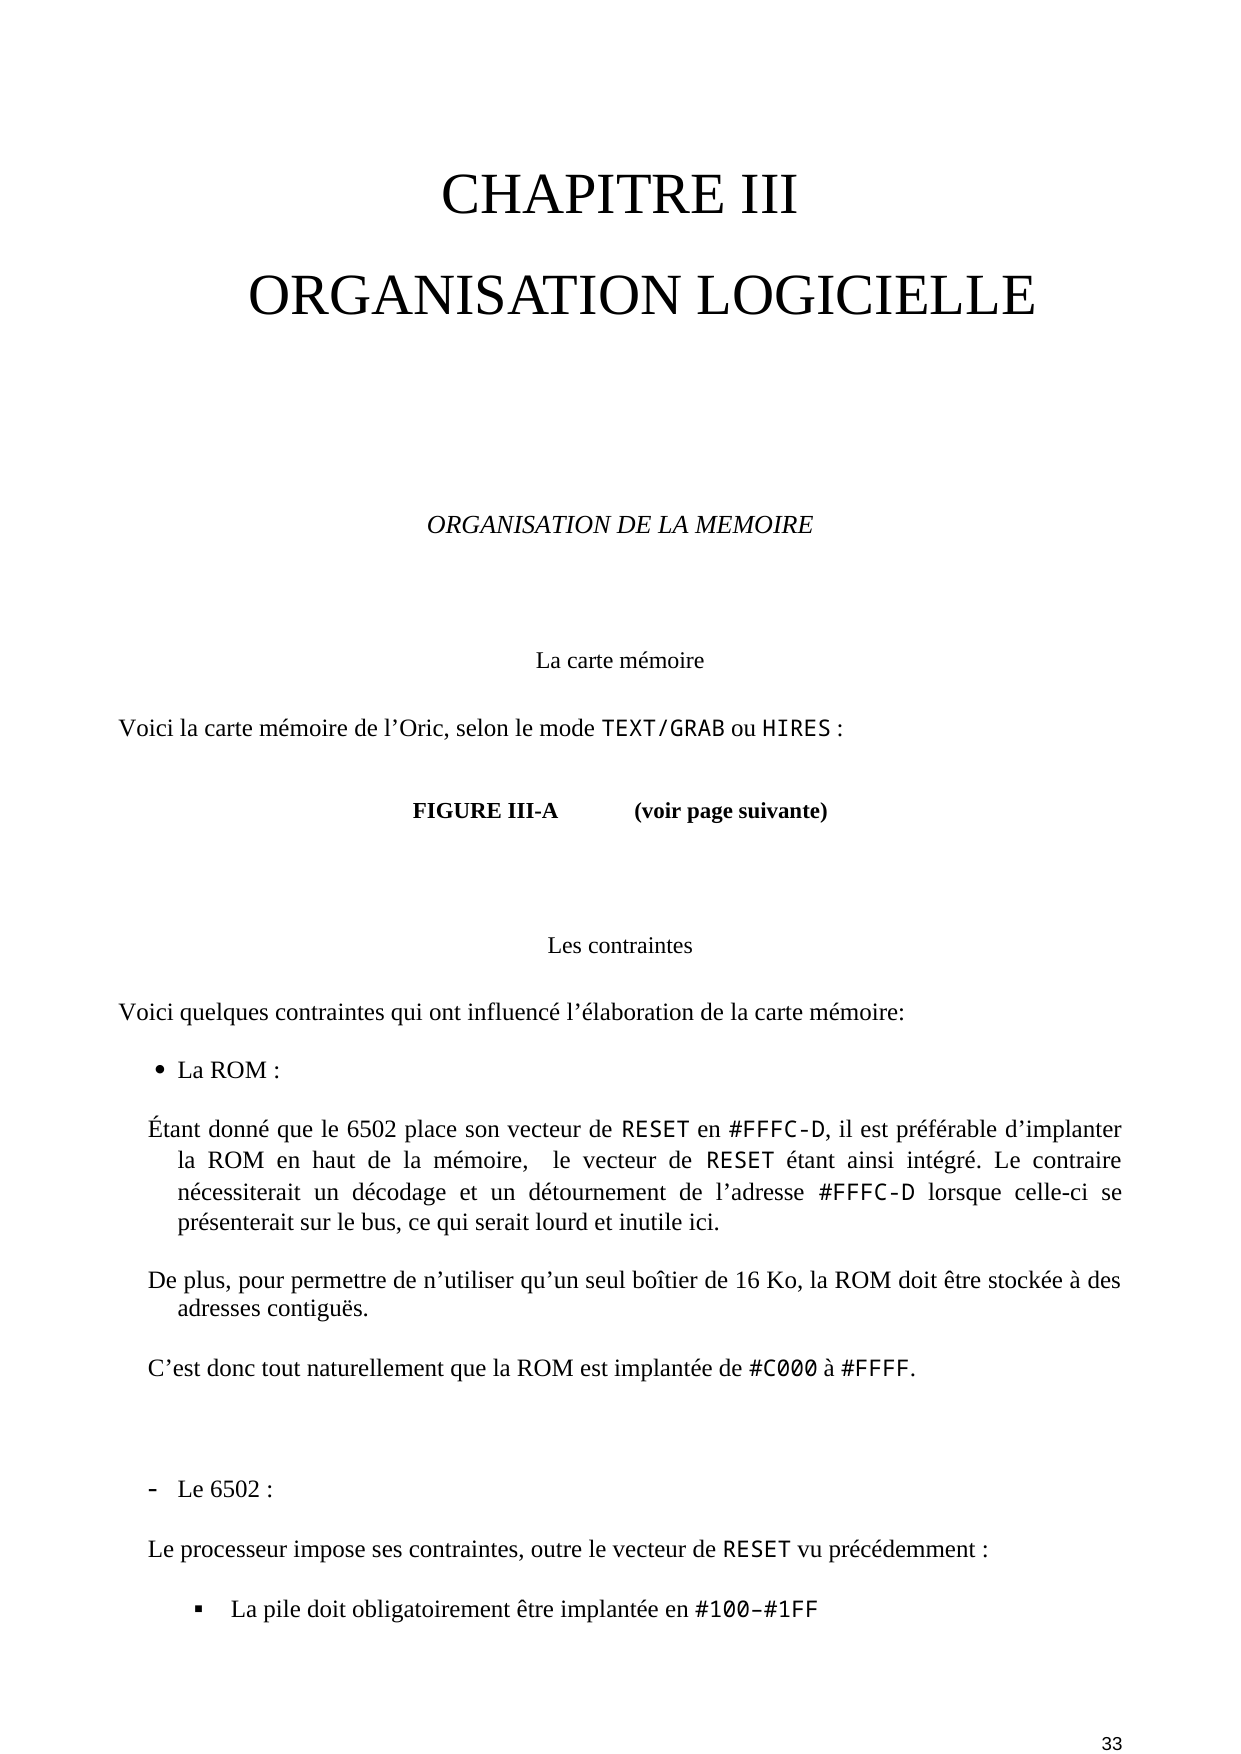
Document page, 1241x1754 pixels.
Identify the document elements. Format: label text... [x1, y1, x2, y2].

list La ROM : [156, 1055, 1122, 1084]
subtitle Les contraintes [118, 931, 1122, 958]
list C’est donc tout naturellement que la ROM est implantée de #C000 à #FFFF. [148, 1351, 1122, 1383]
list Le processeur impose ses contraintes, outre le vecteur de RESET vu précédemment : [148, 1532, 1122, 1564]
text Voici la carte mémoire de l’Oric, selon le mode TEXT/GRAB ou HIRES : [118, 712, 1122, 743]
list Étant donné que le 6502 place son vecteur de RESET en #FFFC-D, il est préférable d’implanter la ROM en haut de la mémoire, le vecteur de RESET étant ainsi intégré. Le contraire nécessiterait un décodage et un détournement de l’adresse #FFFC-D lorsque celle-ci se présenterait sur le bus, ce qui serait lourd et inutile ici. [148, 1113, 1122, 1236]
list Le 6502 : [148, 1470, 1122, 1503]
text Voici quelques contraintes qui ont influencé l’élaboration de la carte mémoire: [118, 997, 1122, 1026]
list La pile doit obligatoirement être implantée en #100–#1FF [193, 1593, 1122, 1624]
subtitle ORGANISATION DE LA MEMOIRE [118, 509, 1122, 539]
list De plus, pour permettre de n’utiliser qu’un seul boîtier de 16 Ko, la ROM doit être stockée à des adresses contiguës. [148, 1265, 1122, 1322]
subtitle CHAPITRE III ORGANISATION LOGICIELLE [118, 159, 1122, 327]
subtitle La carte mémoire [118, 646, 1122, 673]
text FIGURE III-A (voir page suivante) [118, 797, 1122, 823]
